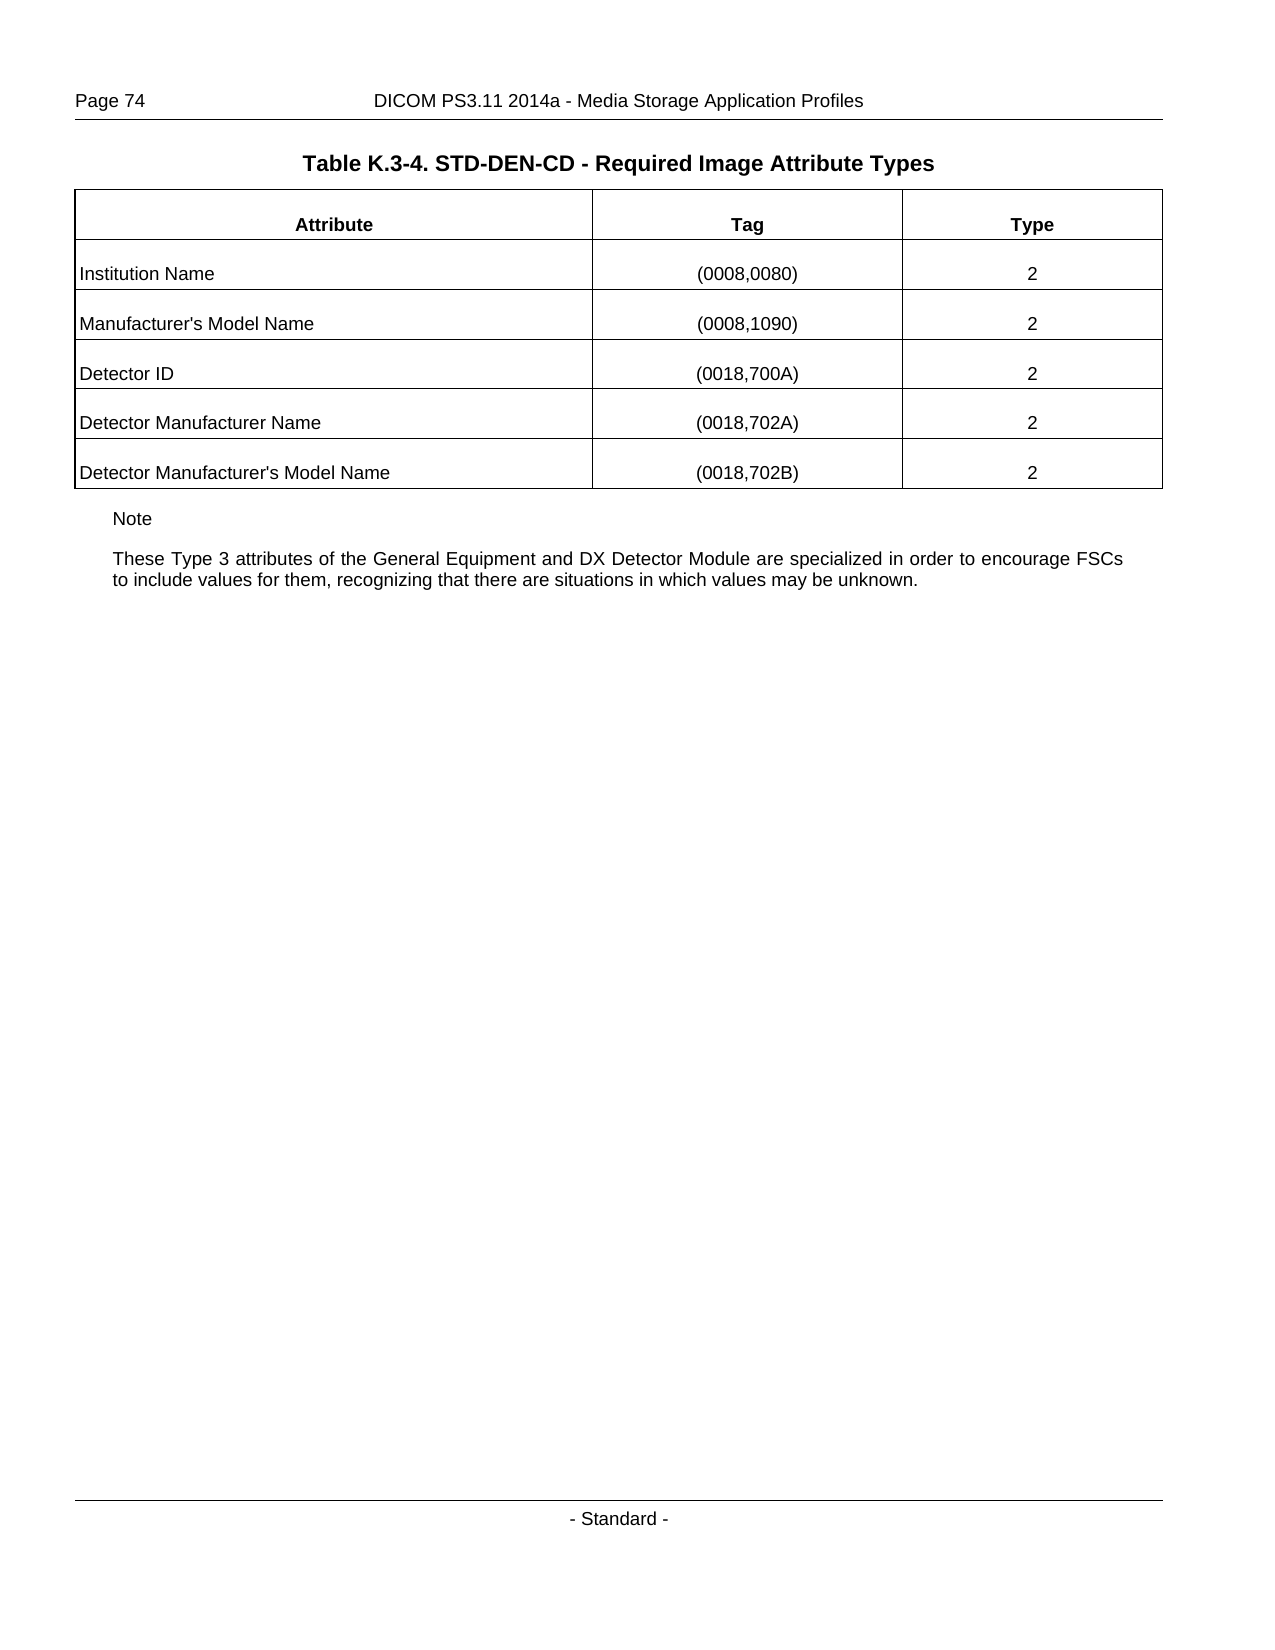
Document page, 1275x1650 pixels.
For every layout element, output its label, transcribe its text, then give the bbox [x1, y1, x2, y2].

table_cell Detector ID [76, 340, 592, 388]
table_cell 2 [903, 439, 1162, 487]
table_header Tag [593, 190, 902, 239]
table_cell (0008,0080) [593, 240, 902, 289]
table_cell 2 [903, 389, 1162, 438]
table_cell (0018,702B) [593, 439, 902, 487]
text These Type 3 attributes of the General Equipment and DX Detector Module are specialized in order to encourage FSCs to include values for them, recognizing that there are situations in which values may be unknown. [112, 548, 1125, 591]
table_header Attribute [76, 190, 592, 239]
table_cell Manufacturer's Model Name [76, 290, 592, 338]
text Note [112, 507, 1125, 529]
table_cell Detector Manufacturer's Model Name [76, 439, 592, 487]
table_cell (0018,700A) [593, 340, 902, 388]
table_cell (0008,1090) [593, 290, 902, 338]
table_header Type [903, 190, 1162, 239]
table_cell 2 [903, 290, 1162, 338]
table_cell 2 [903, 240, 1162, 289]
table_cell 2 [903, 340, 1162, 388]
table_cell Institution Name [76, 240, 592, 289]
text Table K.3-4. STD-DEN-CD - Required Image Attribute Types [75, 150, 1162, 176]
table_cell (0018,702A) [593, 389, 902, 438]
table_cell Detector Manufacturer Name [76, 389, 592, 438]
